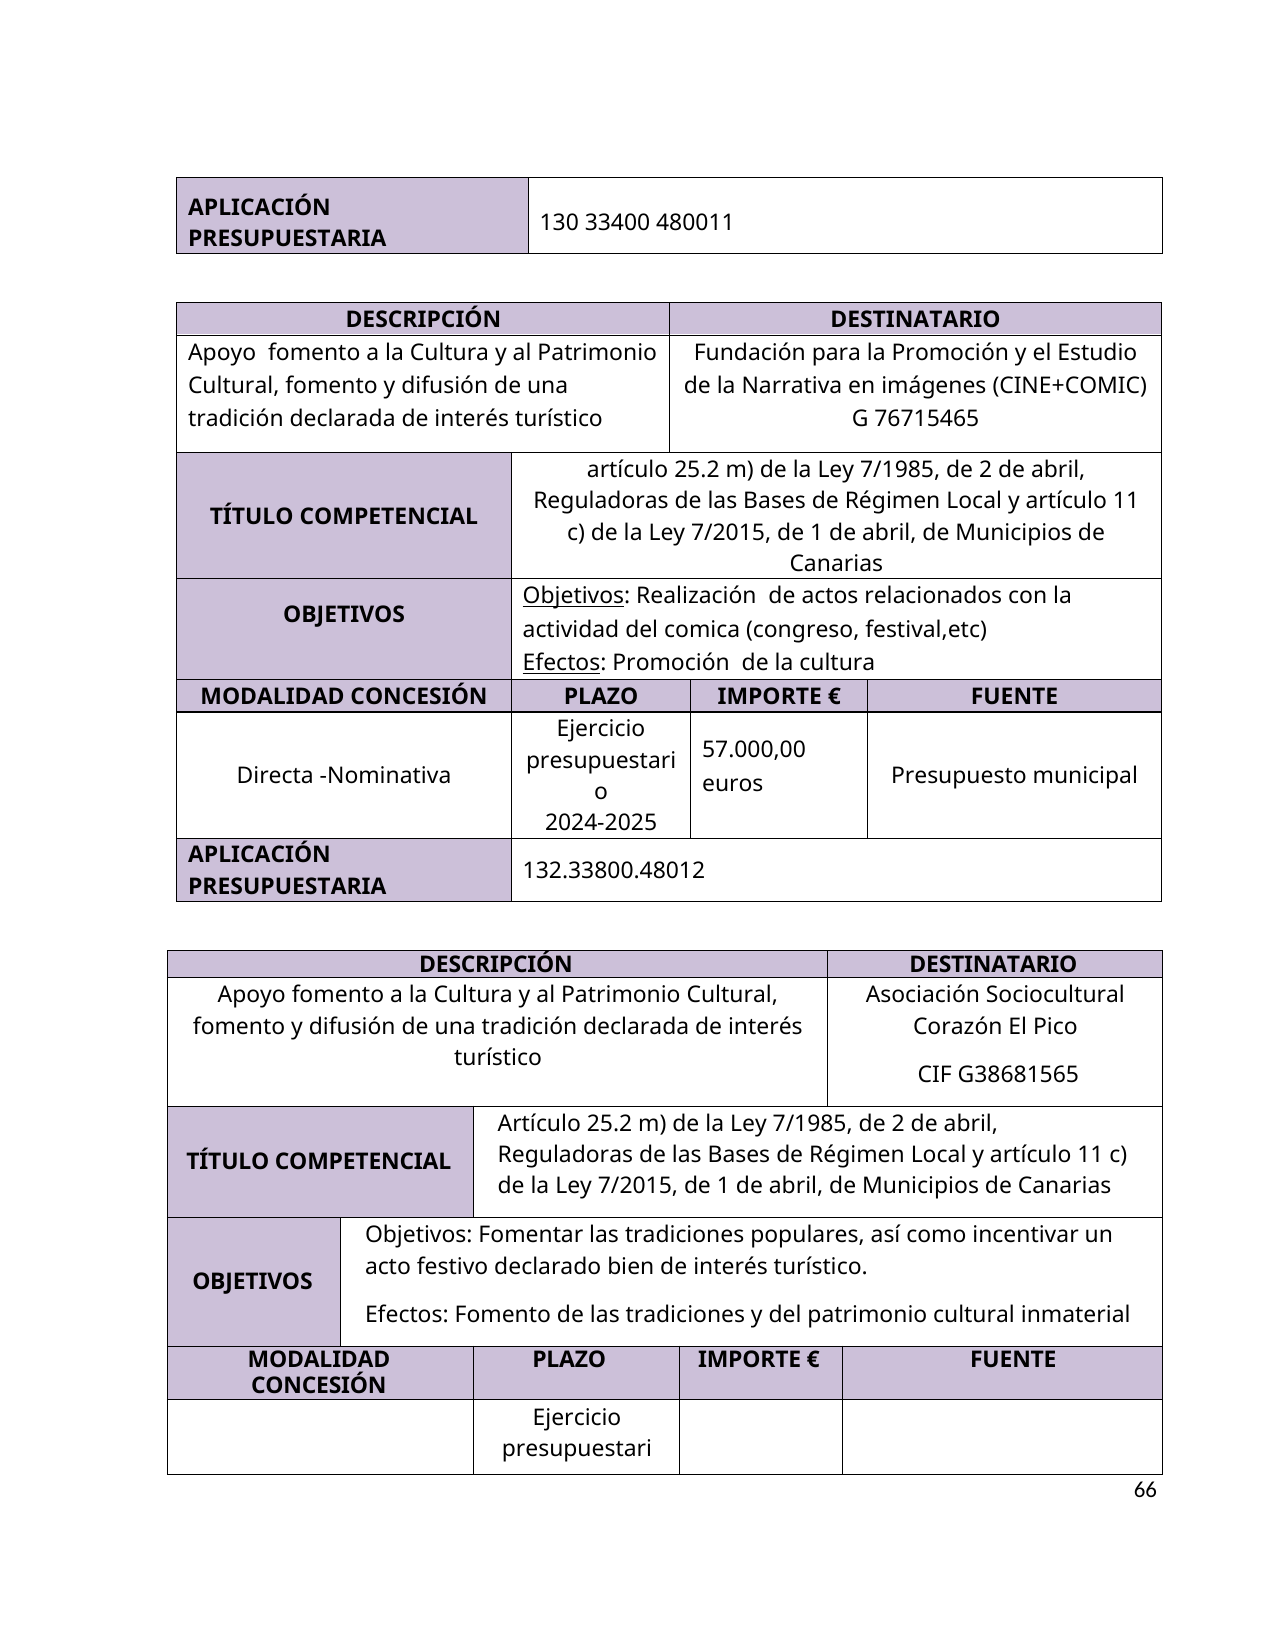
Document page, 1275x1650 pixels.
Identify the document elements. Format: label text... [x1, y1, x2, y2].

table_header DESTINATARIO [828, 951, 1162, 977]
table_cell [843, 1400, 1162, 1474]
table_cell Asociación Sociocultural Corazón El Pico CIF G38681565 [828, 978, 1162, 1106]
table_cell FUENTE [843, 1347, 1162, 1399]
table_cell artículo 25.2 m) de la Ley 7/1985, de 2 de abril, Reguladoras de las Bases de Régimen Local y artículo 11 c) de la Ley 7/2015, de 1 de abril, de Municipios de Canarias [512, 453, 1161, 578]
table_cell [680, 1400, 842, 1474]
table_cell MODALIDAD CONCESIÓN [177, 680, 511, 711]
table_cell 132.33800.48012 [512, 839, 1161, 901]
table_cell Apoyo fomento a la Cultura y al Patrimonio Cultural, fomento y difusión de una tradición declarada de interés turístico [177, 336, 669, 452]
table_cell OBJETIVOS [168, 1218, 340, 1346]
table_cell IMPORTE € [680, 1347, 842, 1399]
table_cell PLAZO [512, 680, 690, 711]
table_cell TÍTULO COMPETENCIAL [168, 1107, 473, 1217]
table_cell Artículo 25.2 m) de la Ley 7/1985, de 2 de abril, Reguladoras de las Bases de Régimen Local y artículo 11 c) de la Ley 7/2015, de 1 de abril, de Municipios de Canarias [474, 1107, 1162, 1217]
table_cell Objetivos: Realización de actos relacionados con la actividad del comica (congreso, festival,etc) Efectos: Promoción de la cultura [512, 579, 1161, 679]
table_header DESCRIPCIÓN [168, 951, 827, 977]
table_cell Fundación para la Promoción y el Estudio de la Narrativa en imágenes (CINE+COMIC) G 76715465 [670, 336, 1161, 452]
table_cell Apoyo fomento a la Cultura y al Patrimonio Cultural, fomento y difusión de una tradición declarada de interés turístico [168, 978, 827, 1106]
table_cell Ejercicio presupuestari [474, 1400, 679, 1474]
table_cell PLAZO [474, 1347, 679, 1399]
table_cell Presupuesto municipal [868, 713, 1161, 837]
table_cell OBJETIVOS [177, 579, 511, 679]
table_cell MODALIDAD CONCESIÓN [168, 1347, 473, 1399]
table_cell 130 33400 480011 [529, 178, 1162, 253]
table_header DESCRIPCIÓN [177, 303, 669, 334]
table_cell TÍTULO COMPETENCIAL [177, 453, 511, 578]
table_cell Objetivos: Fomentar las tradiciones populares, así como incentivar un acto festivo declarado bien de interés turístico. Efectos: Fomento de las tradiciones y del patrimonio cultural inmaterial [341, 1218, 1162, 1346]
table_header DESTINATARIO [670, 303, 1161, 334]
table_cell IMPORTE € [691, 680, 867, 711]
table_cell APLICACIÓN PRESUPUESTARIA [177, 839, 511, 901]
table_cell FUENTE [868, 680, 1161, 711]
table_cell APLICACIÓN PRESUPUESTARIA [177, 178, 528, 253]
table_cell Ejercicio presupuestario 2024-2025 [512, 713, 690, 837]
table_cell [168, 1400, 473, 1474]
table_cell 57.000,00 euros [691, 713, 867, 837]
table_cell Directa -Nominativa [177, 713, 511, 837]
